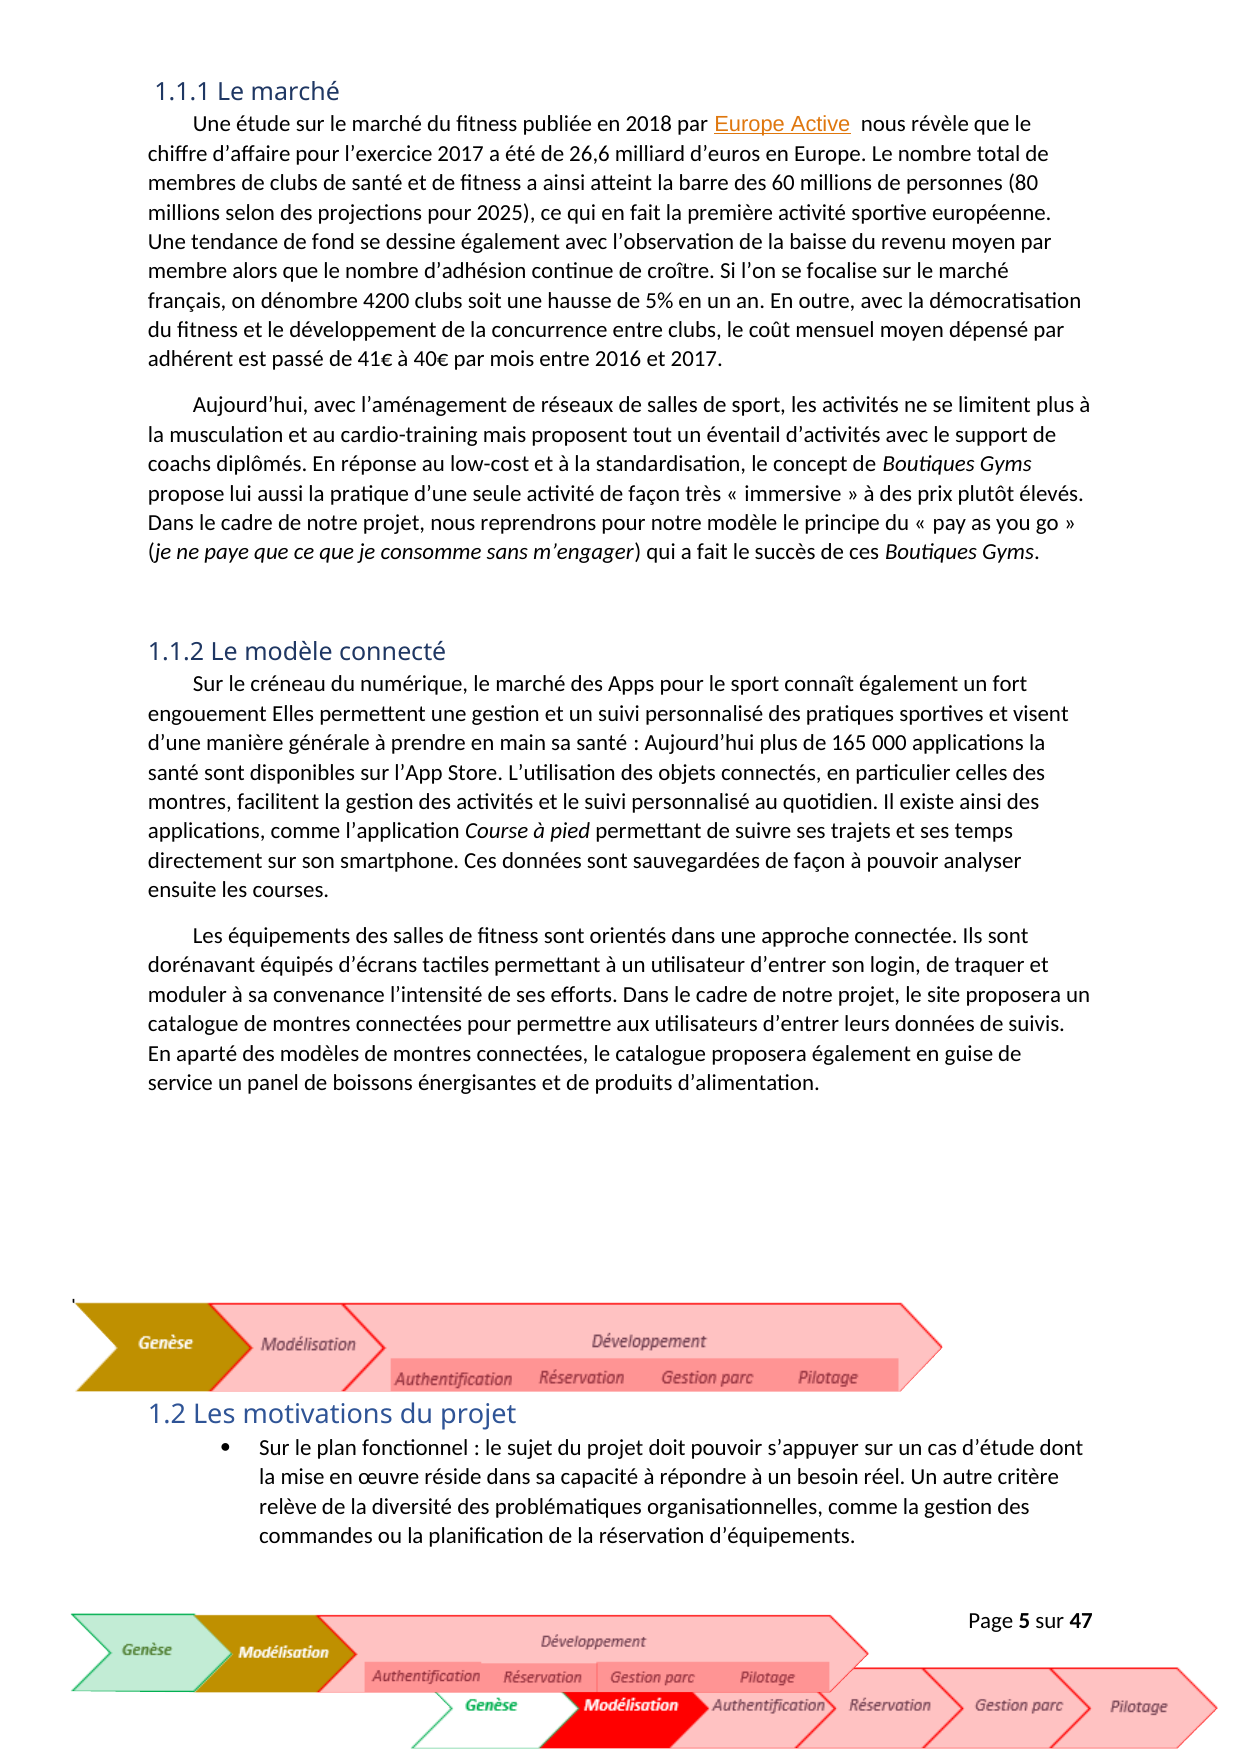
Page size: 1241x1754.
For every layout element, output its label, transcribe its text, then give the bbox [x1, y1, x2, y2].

subtitle 1.1.2 Le modèle connecté [148, 634, 1092, 668]
subtitle 1.1.1 Le marché [148, 74, 1092, 108]
text Aujourd’hui, avec l’aménagement de réseaux de salles de sport, les activités ne se limitent plus à la musculation et au cardio-training mais proposent tout un éventail d’activités avec le support de coachs diplômés. En réponse au low-cost et à la standardisation, le concept de Boutiques Gyms propose lui aussi la pratique d’une seule activité de façon très « immersive » à des prix plutôt élevés. Dans le cadre de notre projet, nous reprendrons pour notre modèle le principe du « pay as you go » (je ne paye que ce que je consomme sans m’engager) qui a fait le succès de ces Boutiques Gyms. [148, 391, 1092, 566]
subtitle 1.2 Les motivations du projet [148, 1394, 1092, 1431]
list Sur le plan fonctionnel : le sujet du projet doit pouvoir s’appuyer sur un cas d’étude dont la mise en œuvre réside dans sa capacité à répondre à un besoin réel. Un autre critère relève de la diversité des problématiques organisationnelles, comme la gestion des commandes ou la planification de la réservation d’équipements. [221, 1433, 1092, 1549]
text Sur le créneau du numérique, le marché des Apps pour le sport connaît également un fort engouement Elles permettent une gestion et un suivi personnalisé des pratiques sportives et visent d’une manière générale à prendre en main sa santé : Aujourd’hui plus de 165 000 applications la santé sont disponibles sur l’App Store. L’utilisation des objets connectés, en particulier celles des montres, facilitent la gestion des activités et le suivi personnalisé au quotidien. Il existe ainsi des applications, comme l’application Course à pied permettant de suivre ses trajets et ses temps directement sur son smartphone. Ces données sont sauvegardées de façon à pouvoir analyser ensuite les courses. [148, 669, 1092, 903]
text Les équipements des salles de fitness sont orientés dans une approche connectée. Ils sont dorénavant équipés d’écrans tactiles permettant à un utilisateur d’entrer son login, de traquer et moduler à sa convenance l’intensité de ses efforts. Dans le cadre de notre projet, le site proposera un catalogue de montres connectées pour permettre aux utilisateurs d’entrer leurs données de suivis. En aparté des modèles de montres connectées, le catalogue proposera également en guise de service un panel de boissons énergisantes et de produits d’alimentation. [148, 921, 1092, 1096]
text Une étude sur le marché du fitness publiée en 2018 par Europe Active nous révèle que le chiffre d’affaire pour l’exercice 2017 a été de 26,6 milliard d’euros en Europe. Le nombre total de membres de clubs de santé et de fitness a ainsi atteint la barre des 60 millions de personnes (80 millions selon des projections pour 2025), ce qui en fait la première activité sportive européenne. Une tendance de fond se dessine également avec l’observation de la baisse du revenu moyen par membre alors que le nombre d’adhésion continue de croître. Si l’on se focalise sur le marché français, on dénombre 4200 clubs soit une hausse de 5% en un an. En outre, avec la démocratisation du fitness et le développement de la concurrence entre clubs, le coût mensuel moyen dépensé par adhérent est passé de 41€ à 40€ par mois entre 2016 et 2017. [148, 109, 1092, 373]
